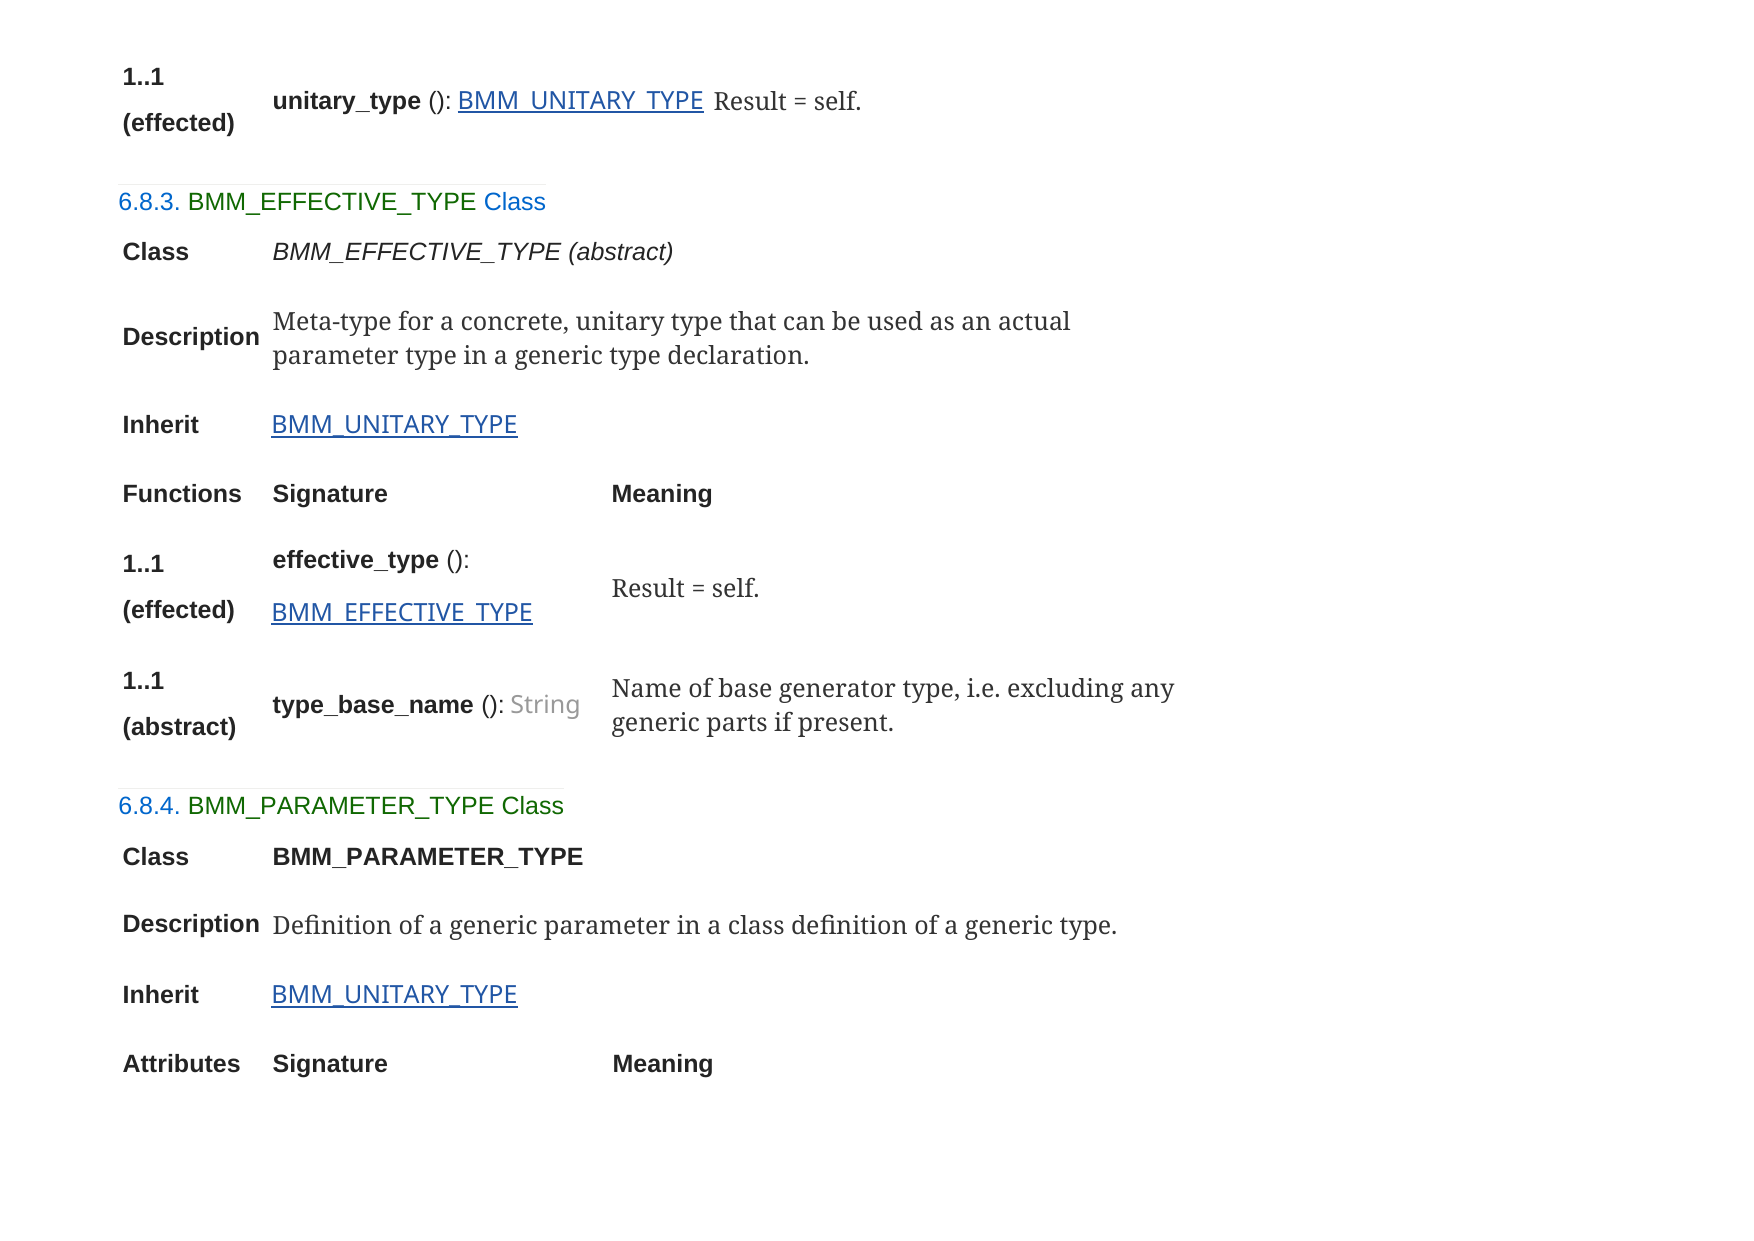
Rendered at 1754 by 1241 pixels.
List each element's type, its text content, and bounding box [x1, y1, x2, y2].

table_cell unitary_type (): BMM_UNITARY_TYPE [268, 59, 709, 171]
table_header Class [118, 839, 268, 905]
table_cell BMM_UNITARY_TYPE [268, 404, 1181, 476]
table_cell BMM_UNITARY_TYPE [268, 974, 1181, 1046]
table_header BMM_PARAMETER_TYPE [268, 839, 1181, 905]
table_cell Description [118, 301, 268, 404]
subtitle 6.8.3. BMM_EFFECTIVE_TYPE Class [118, 184, 1695, 216]
table_cell Inherit [118, 974, 268, 1046]
table_cell Inherit [118, 404, 268, 476]
table_cell Result = self. [607, 542, 1181, 663]
table_cell 1..1 (effected) [118, 59, 268, 171]
table_cell 1..1 (effected) [118, 542, 268, 663]
table_cell Attributes [118, 1046, 268, 1112]
table_cell Signature [268, 476, 607, 542]
table_cell Signature [268, 1046, 608, 1112]
table_cell Definition of a generic parameter in a class definition of a generic type. [268, 905, 1181, 974]
table_cell Functions [118, 476, 268, 542]
table_cell Result = self. [709, 59, 873, 171]
table_header BMM_EFFECTIVE_TYPE (abstract) [268, 235, 1181, 301]
table_cell Meaning [608, 1046, 1181, 1112]
table_cell Name of base generator type, i.e. excluding any generic parts if present. [607, 663, 1181, 775]
table_header Class [118, 235, 268, 301]
table_cell Meaning [607, 476, 1181, 542]
table_cell Description [118, 905, 268, 974]
table_cell effective_type (): BMM_EFFECTIVE_TYPE [268, 542, 607, 663]
table_cell type_base_name (): String [268, 663, 607, 775]
table_cell Meta-type for a concrete, unitary type that can be used as an actual parameter type in a generic type declaration. [268, 301, 1181, 404]
table_cell 1..1 (abstract) [118, 663, 268, 775]
subtitle 6.8.4. BMM_PARAMETER_TYPE Class [118, 788, 1695, 820]
